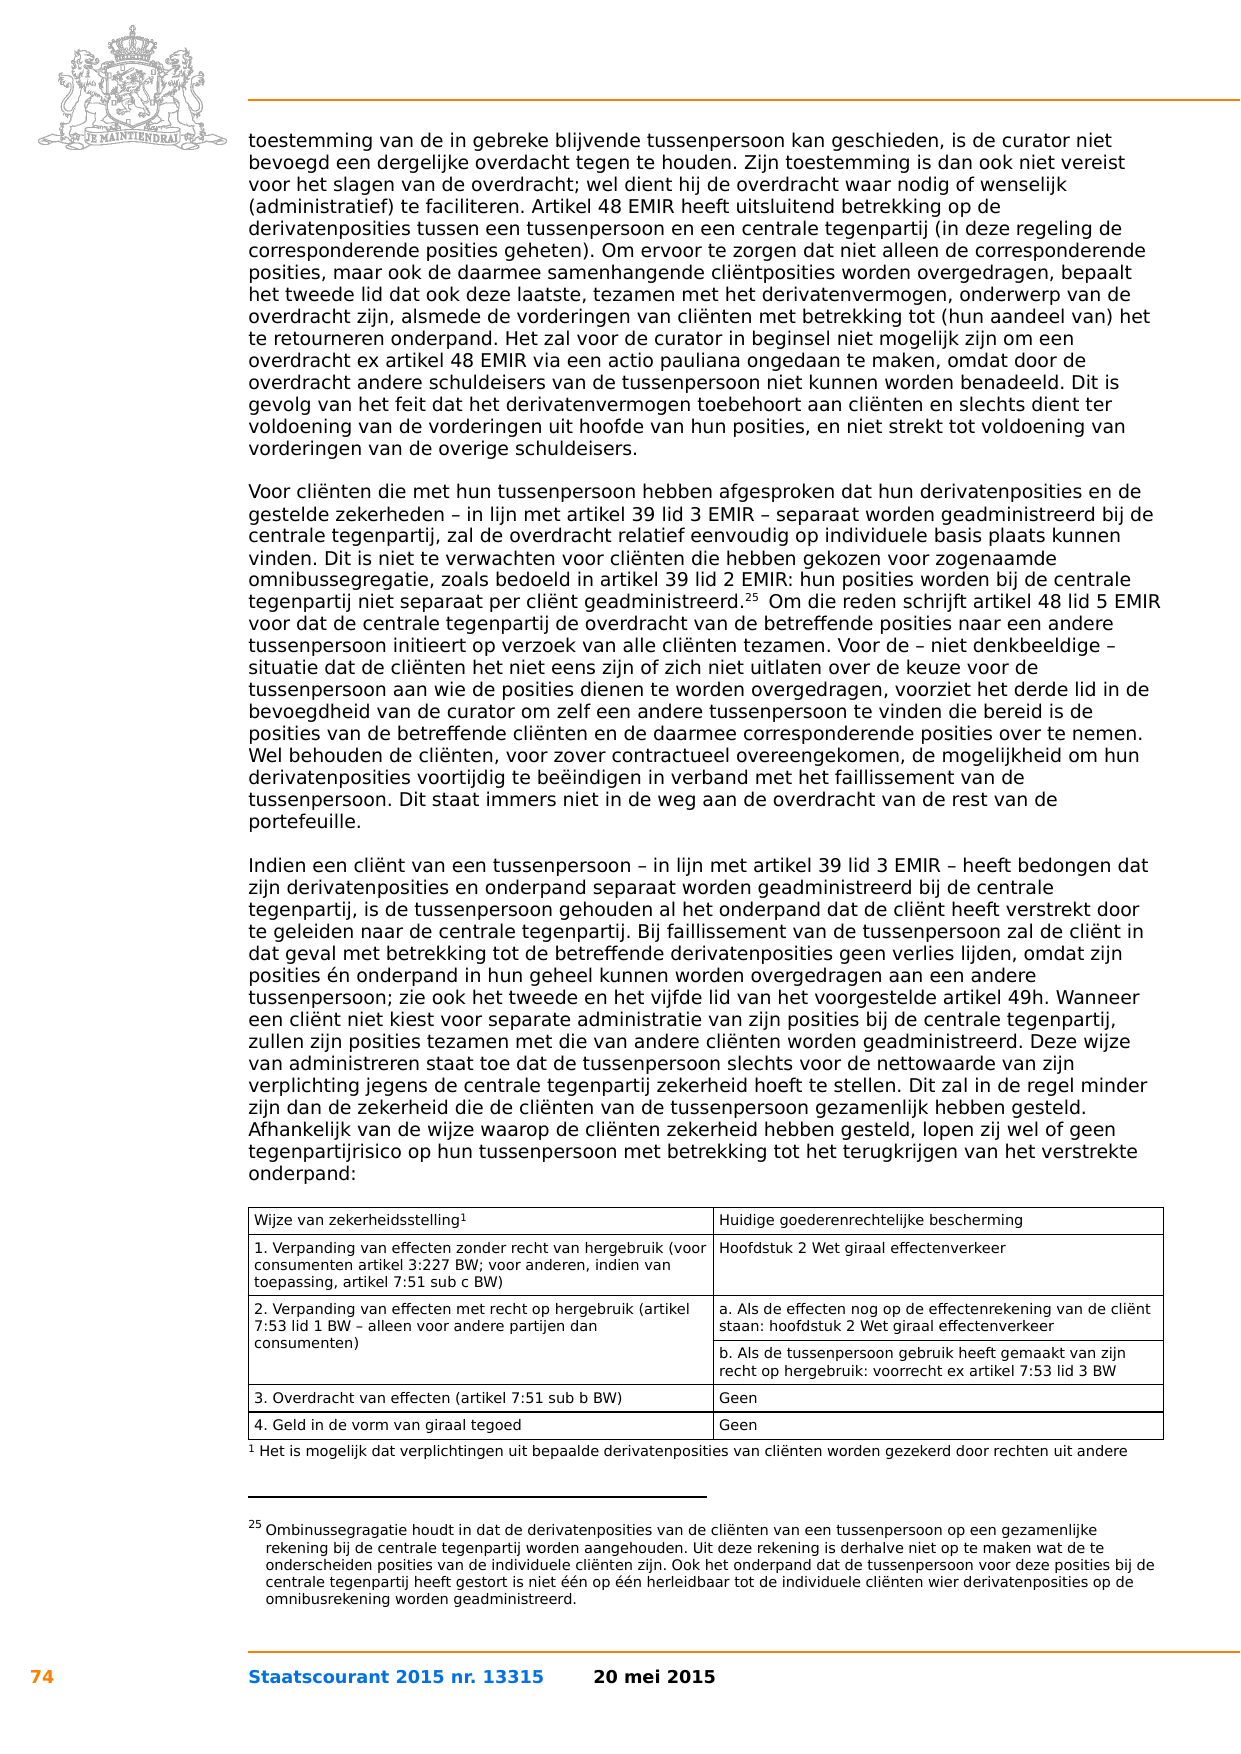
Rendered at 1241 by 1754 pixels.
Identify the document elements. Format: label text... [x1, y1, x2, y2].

table_cell Hoofdstuk 2 Wet giraal effectenverkeer [714, 1235, 1163, 1295]
table_header Wijze van zekerheidsstelling1 [249, 1208, 713, 1234]
table_cell b. Als de tussenpersoon gebruik heeft gemaakt van zijn recht op hergebruik: voorrecht ex artikel 7:53 lid 3 BW [714, 1341, 1163, 1384]
table_cell 3. Overdracht van effecten (artikel 7:51 sub b BW) [249, 1385, 713, 1411]
table_header Huidige goederenrechtelijke bescherming [714, 1208, 1163, 1234]
text Indien een cliënt van een tussenpersoon – in lijn met artikel 39 lid 3 EMIR – heeft bedongen dat zijn derivatenposities en onderpand separaat worden geadministreerd bij de centrale tegenpartij, is de tussenpersoon gehouden al het onderpand dat de cliënt heeft verstrekt door te geleiden naar de centrale tegenpartij. Bij faillissement van de tussenpersoon zal de cliënt in dat geval met betrekking tot de betreffende derivatenposities geen verlies lijden, omdat zijn posities én onderpand in hun geheel kunnen worden overgedragen aan een andere tussenpersoon; zie ook het tweede en het vijfde lid van het voorgestelde artikel 49h. Wanneer een cliënt niet kiest voor separate administratie van zijn posities bij de centrale tegenpartij, zullen zijn posities tezamen met die van andere cliënten worden geadministreerd. Deze wijze van administreren staat toe dat de tussenpersoon slechts voor de nettowaarde van zijn verplichting jegens de centrale tegenpartij zekerheid hoeft te stellen. Dit zal in de regel minder zijn dan de zekerheid die de cliënten van de tussenpersoon gezamenlijk hebben gesteld. Afhankelijk van de wijze waarop de cliënten zekerheid hebben gesteld, lopen zij wel of geen tegenpartijrisico op hun tussenpersoon met betrekking tot het terugkrijgen van het verstrekte onderpand: [248, 855, 1163, 1185]
table_cell a. Als de effecten nog op de effectenrekening van de cliënt staan: hoofdstuk 2 Wet giraal effectenverkeer [714, 1296, 1163, 1340]
table_cell 1 Het is mogelijk dat verplichtingen uit bepaalde derivatenposities van cliënten worden gezekerd door rechten uit andere [248, 1440, 1163, 1460]
text Ombinussegragatie houdt in dat de derivatenposities van de cliënten van een tussenpersoon op een gezamenlijke rekening bij de centrale tegenpartij worden aangehouden. Uit deze rekening is derhalve niet op te maken wat de te onderscheiden posities van de individuele cliënten zijn. Ook het onderpand dat de tussenpersoon voor deze posities bij de centrale tegenpartij heeft gestort is niet één op één herleidbaar tot de individuele cliënten wier derivatenposities op de omnibusrekening worden geadministreerd. [248, 1518, 1163, 1608]
text Voor cliënten die met hun tussenpersoon hebben afgesproken dat hun derivatenposities en de gestelde zekerheden – in lijn met artikel 39 lid 3 EMIR – separaat worden geadministreerd bij de centrale tegenpartij, zal de overdracht relatief eenvoudig op individuele basis plaats kunnen vinden. Dit is niet te verwachten voor cliënten die hebben gekozen voor zogenaamde omnibussegregatie, zoals bedoeld in artikel 39 lid 2 EMIR: hun posities worden bij de centrale tegenpartij niet separaat per cliënt geadministreerd. Om die reden schrijft artikel 48 lid 5 EMIR voor dat de centrale tegenpartij de overdracht van de betreffende posities naar een andere tussenpersoon initieert op verzoek van alle cliënten tezamen. Voor de – niet denkbeeldige – situatie dat de cliënten het niet eens zijn of zich niet uitlaten over de keuze voor de tussenpersoon aan wie de posities dienen te worden overgedragen, voorziet het derde lid in de bevoegdheid van de curator om zelf een andere tussenpersoon te vinden die bereid is de posities van de betreffende cliënten en de daarmee corresponderende posities over te nemen. Wel behouden de cliënten, voor zover contractueel overeengekomen, de mogelijkheid om hun derivatenposities voortijdig te beëindigen in verband met het faillissement van de tussenpersoon. Dit staat immers niet in de weg aan de overdracht van de rest van de portefeuille. [248, 481, 1163, 833]
table_cell 4. Geld in de vorm van giraal tegoed [249, 1413, 713, 1439]
table_cell Geen [714, 1413, 1163, 1439]
table_cell Geen [714, 1385, 1163, 1411]
table_cell 2. Verpanding van effecten met recht op hergebruik (artikel 7:53 lid 1 BW – alleen voor andere partijen dan consumenten) [249, 1296, 713, 1384]
text toestemming van de in gebreke blijvende tussenpersoon kan geschieden, is de curator niet bevoegd een dergelijke overdacht tegen te houden. Zijn toestemming is dan ook niet vereist voor het slagen van de overdracht; wel dient hij de overdracht waar nodig of wenselijk (administratief) te faciliteren. Artikel 48 EMIR heeft uitsluitend betrekking op de derivatenposities tussen een tussenpersoon en een centrale tegenpartij (in deze regeling de corresponderende posities geheten). Om ervoor te zorgen dat niet alleen de corresponderende posities, maar ook de daarmee samenhangende cliëntposities worden overgedragen, bepaalt het tweede lid dat ook deze laatste, tezamen met het derivatenvermogen, onderwerp van de overdracht zijn, alsmede de vorderingen van cliënten met betrekking tot (hun aandeel van) het te retourneren onderpand. Het zal voor de curator in beginsel niet mogelijk zijn om een overdracht ex artikel 48 EMIR via een actio pauliana ongedaan te maken, omdat door de overdracht andere schuldeisers van de tussenpersoon niet kunnen worden benadeeld. Dit is gevolg van het feit dat het derivatenvermogen toebehoort aan cliënten en slechts dient ter voldoening van de vorderingen uit hoofde van hun posities, en niet strekt tot voldoening van vorderingen van de overige schuldeisers. [248, 130, 1163, 459]
table_cell 1. Verpanding van effecten zonder recht van hergebruik (voor consumenten artikel 3:227 BW; voor anderen, indien van toepassing, artikel 7:51 sub c BW) [249, 1235, 713, 1295]
picture [38, 25, 227, 150]
